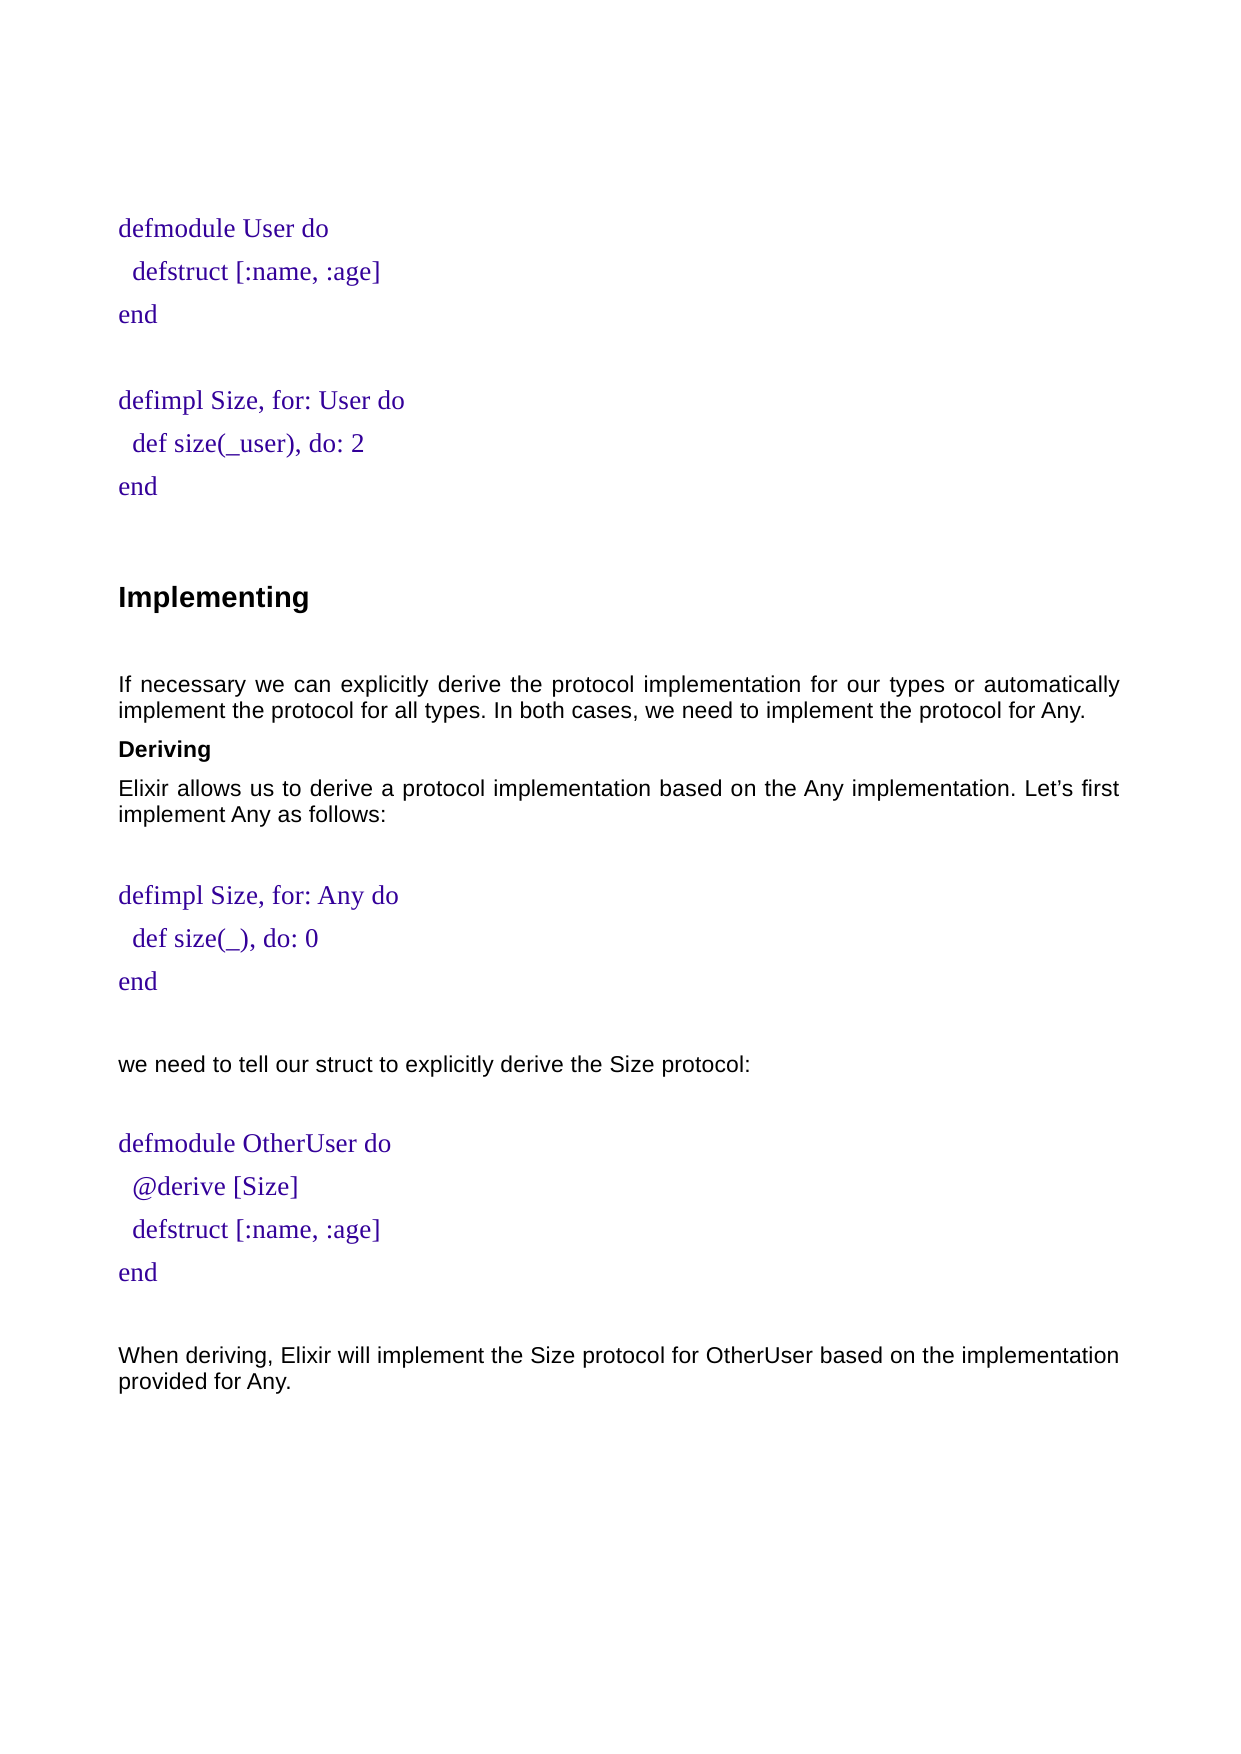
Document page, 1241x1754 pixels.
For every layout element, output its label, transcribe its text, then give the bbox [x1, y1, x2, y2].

text def size(_user), do: 2 [118, 427, 1122, 458]
text Elixir allows us to derive a protocol implementation based on the Any implementation. Let’s first implement Any as follows: [118, 775, 1122, 828]
text end [118, 1256, 1122, 1287]
text end [118, 298, 1122, 329]
text defimpl Size, for: Any do [118, 879, 1122, 910]
text If necessary we can explicitly derive the protocol implementation for our types or automatically implement the protocol for all types. In both cases, we need to implement the protocol for Any. [118, 671, 1122, 724]
text @derive [Size] [118, 1170, 1122, 1201]
text Deriving [118, 736, 1122, 762]
text When deriving, Elixir will implement the Size protocol for OtherUser based on the implementation provided for Any. [118, 1342, 1122, 1394]
text def size(_), do: 0 [118, 922, 1122, 953]
text we need to tell our struct to explicitly derive the Size protocol: [118, 1051, 1122, 1077]
text defmodule User do [118, 212, 1122, 243]
text defstruct [:name, :age] [118, 255, 1122, 286]
text defstruct [:name, :age] [118, 1213, 1122, 1244]
text end [118, 469, 1122, 501]
text end [118, 965, 1122, 996]
text defimpl Size, for: User do [118, 384, 1122, 415]
subtitle Implementing [118, 580, 1122, 614]
text defmodule OtherUser do [118, 1127, 1122, 1158]
